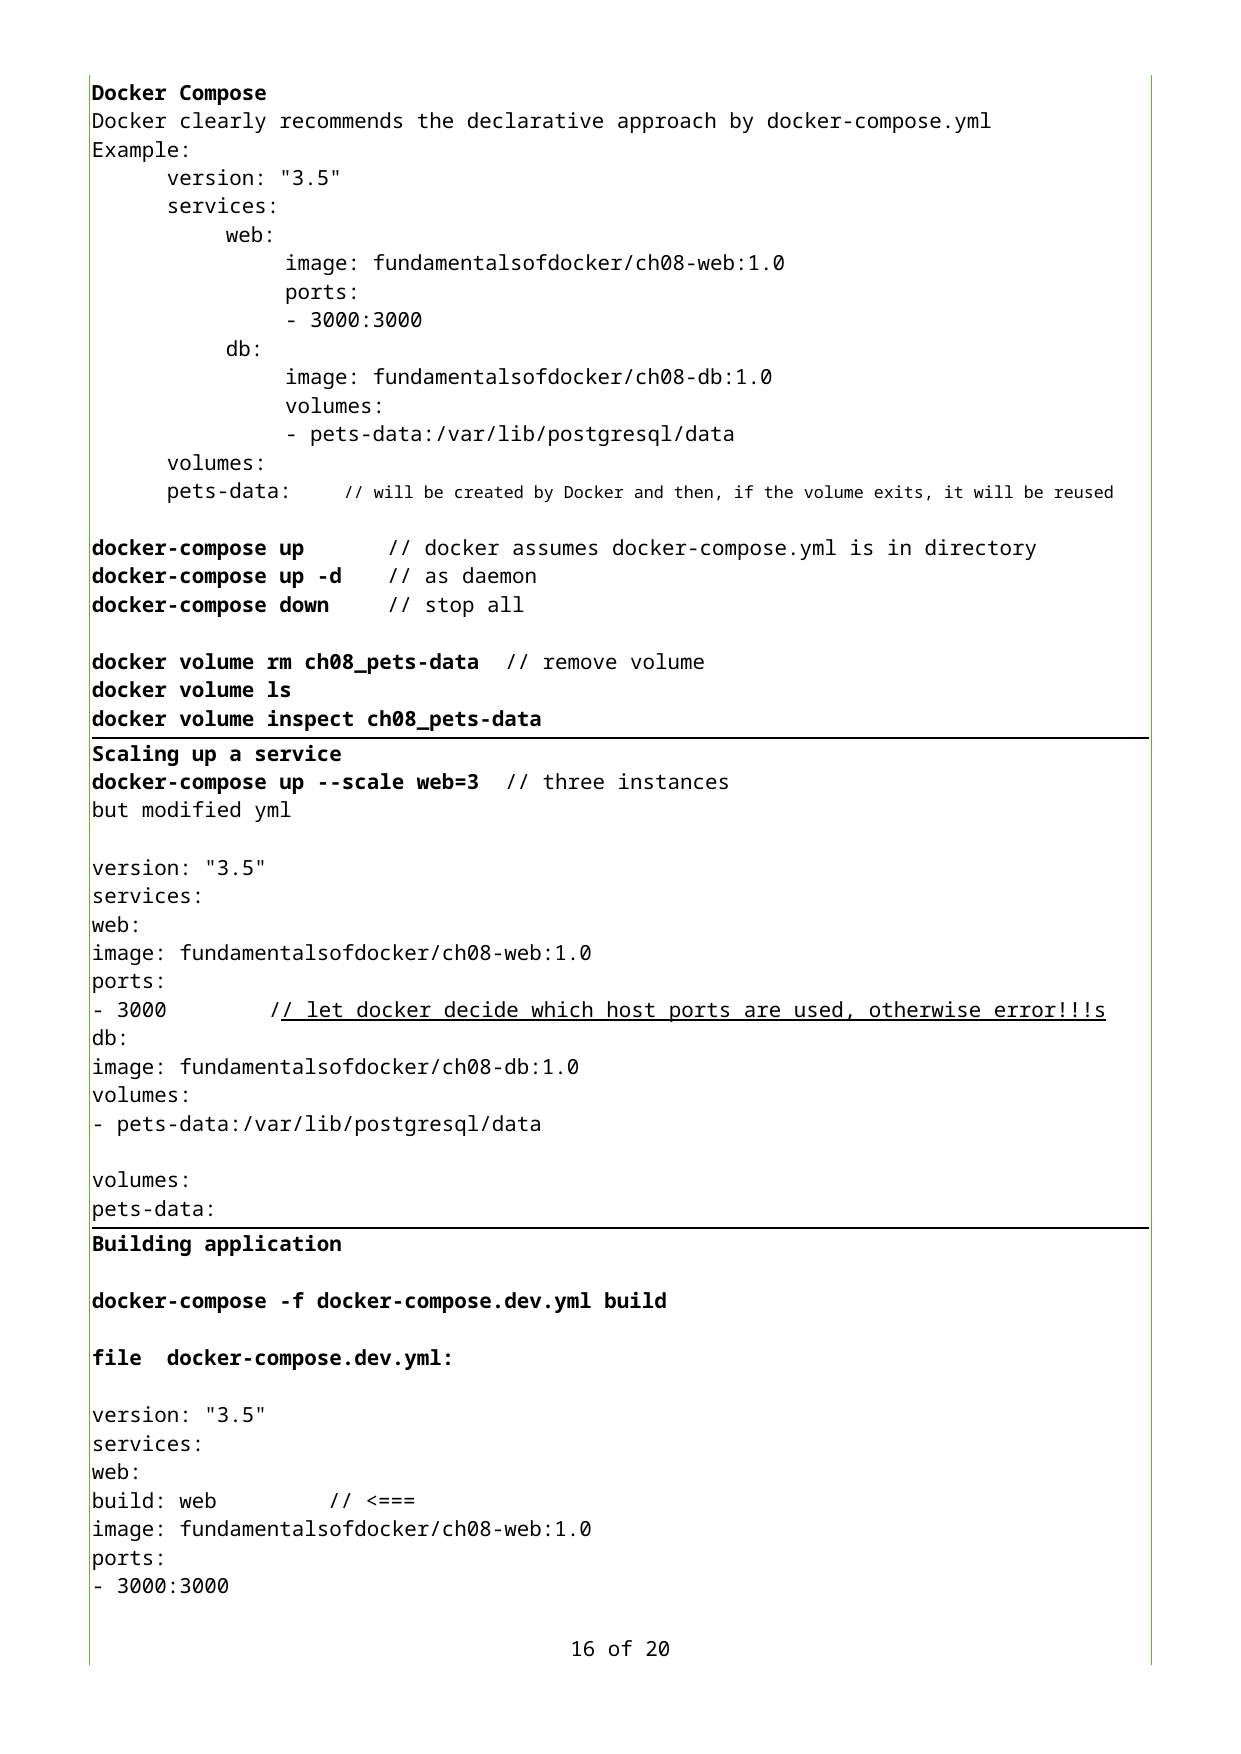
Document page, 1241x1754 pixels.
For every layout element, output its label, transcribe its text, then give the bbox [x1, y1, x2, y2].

list version: "3.5" services: web: image: fundamentalsofdocker/ch08-web:1.0 ports: - 3000:3000 db: image: fundamentalsofdocker/ch08-db:1.0 volumes: - pets-data:/var/lib/postgresql/data volumes: pets-data: // will be created by Docker and then, if the volume exits, it will be reused [129, 163, 1149, 504]
text docker-compose up // docker assumes docker-compose.yml is in directory [92, 533, 1149, 561]
text Example: [92, 135, 1149, 163]
text docker-compose up --scale web=3 // three instances [92, 767, 1149, 796]
text file docker-compose.dev.yml: [92, 1343, 1149, 1372]
text Building application [92, 1229, 1149, 1257]
text version: "3.5" services: web: build: web // <=== image: fundamentalsofdocker/ch08-web:1.0 ports: - 3000:3000 [92, 1401, 1149, 1600]
text Scaling up a service [92, 739, 1149, 767]
text docker volume rm ch08_pets-data // remove volume [92, 647, 1149, 675]
text docker volume ls [92, 675, 1149, 704]
text docker-compose up -d // as daemon [92, 561, 1149, 590]
text docker volume inspect ch08_pets-data [92, 704, 1149, 737]
text docker-compose down // stop all [92, 590, 1149, 618]
text Docker Compose [92, 78, 1149, 106]
text docker-compose -f docker-compose.dev.yml build [92, 1286, 1149, 1315]
text Docker clearly recommends the declarative approach by docker-compose.yml [92, 106, 1149, 135]
text version: "3.5" services: web: image: fundamentalsofdocker/ch08-web:1.0 ports: - 3000 // let docker decide which host ports are used, otherwise error!!!s db: image: fundamentalsofdocker/ch08-db:1.0 volumes: - pets-data:/var/lib/postgresql/data volumes: pets-data: [92, 853, 1149, 1227]
text but modified yml [92, 796, 1149, 824]
